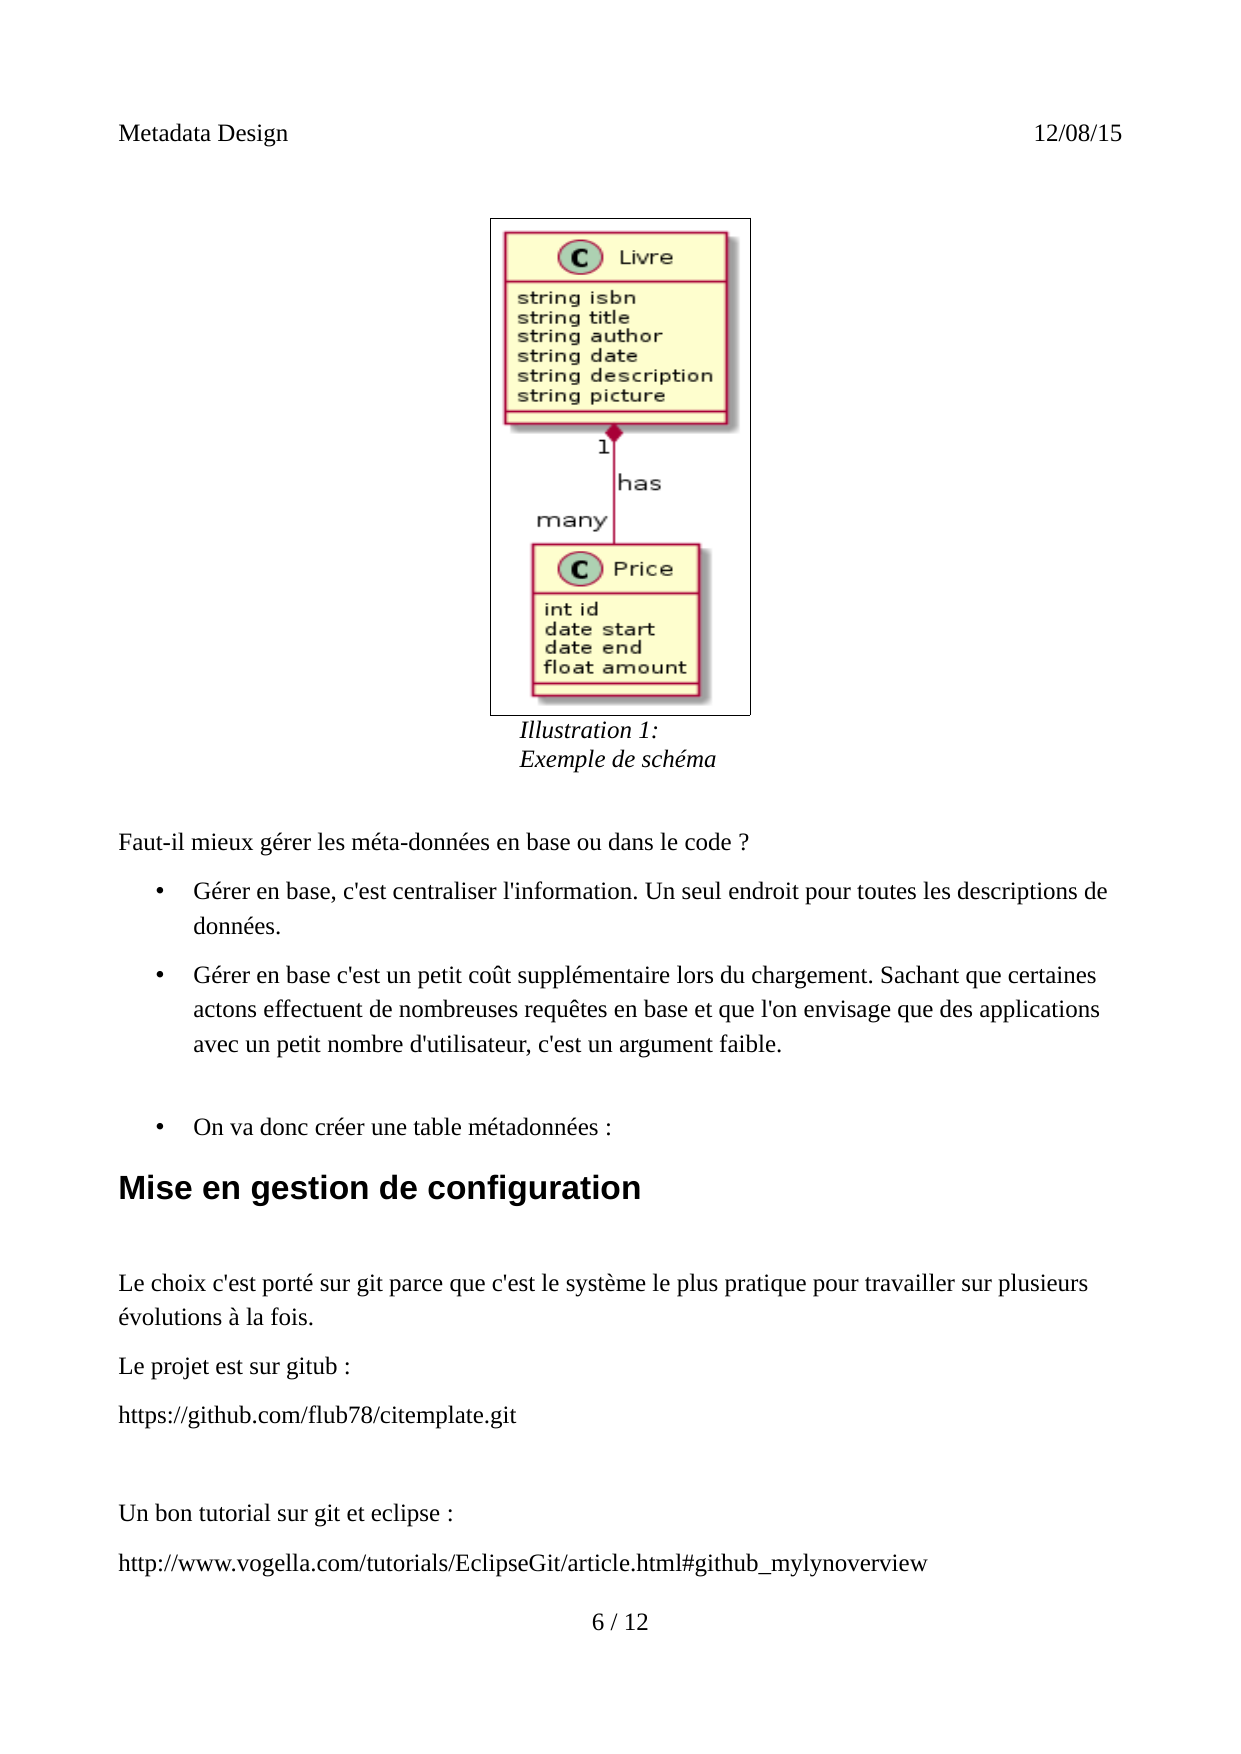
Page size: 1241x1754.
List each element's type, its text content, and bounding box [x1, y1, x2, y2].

list Gérer en base c'est un petit coût supplémentaire lors du chargement. Sachant que certaines actons effectuent de nombreuses requêtes en base et que l'on envisage que des applications avec un petit nombre d'utilisateur, c'est un argument faible. [156, 960, 1122, 1092]
text Faut-il mieux gérer les méta-données en base ou dans le code ? [118, 827, 1122, 856]
list Gérer en base, c'est centraliser l'information. Un seul endroit pour toutes les descriptions de données. [156, 876, 1122, 939]
text http://www.vogella.com/tutorials/EclipseGit/article.html#github_mylynoverview [118, 1548, 1122, 1576]
text [491, 219, 750, 715]
text Illustration 1: Exemple de schéma [519, 716, 721, 772]
text Le choix c'est porté sur git parce que c'est le système le plus pratique pour travailler sur plusieurs évolutions à la fois. [118, 1268, 1122, 1331]
text Le projet est sur gitub : [118, 1351, 1122, 1380]
picture [493, 220, 748, 712]
text Un bon tutorial sur git et eclipse : [118, 1498, 1122, 1527]
list On va donc créer une table métadonnées : [156, 1112, 1122, 1141]
subtitle Mise en gestion de configuration [118, 1168, 1122, 1206]
text https://github.com/flub78/citemplate.git [118, 1400, 1122, 1429]
